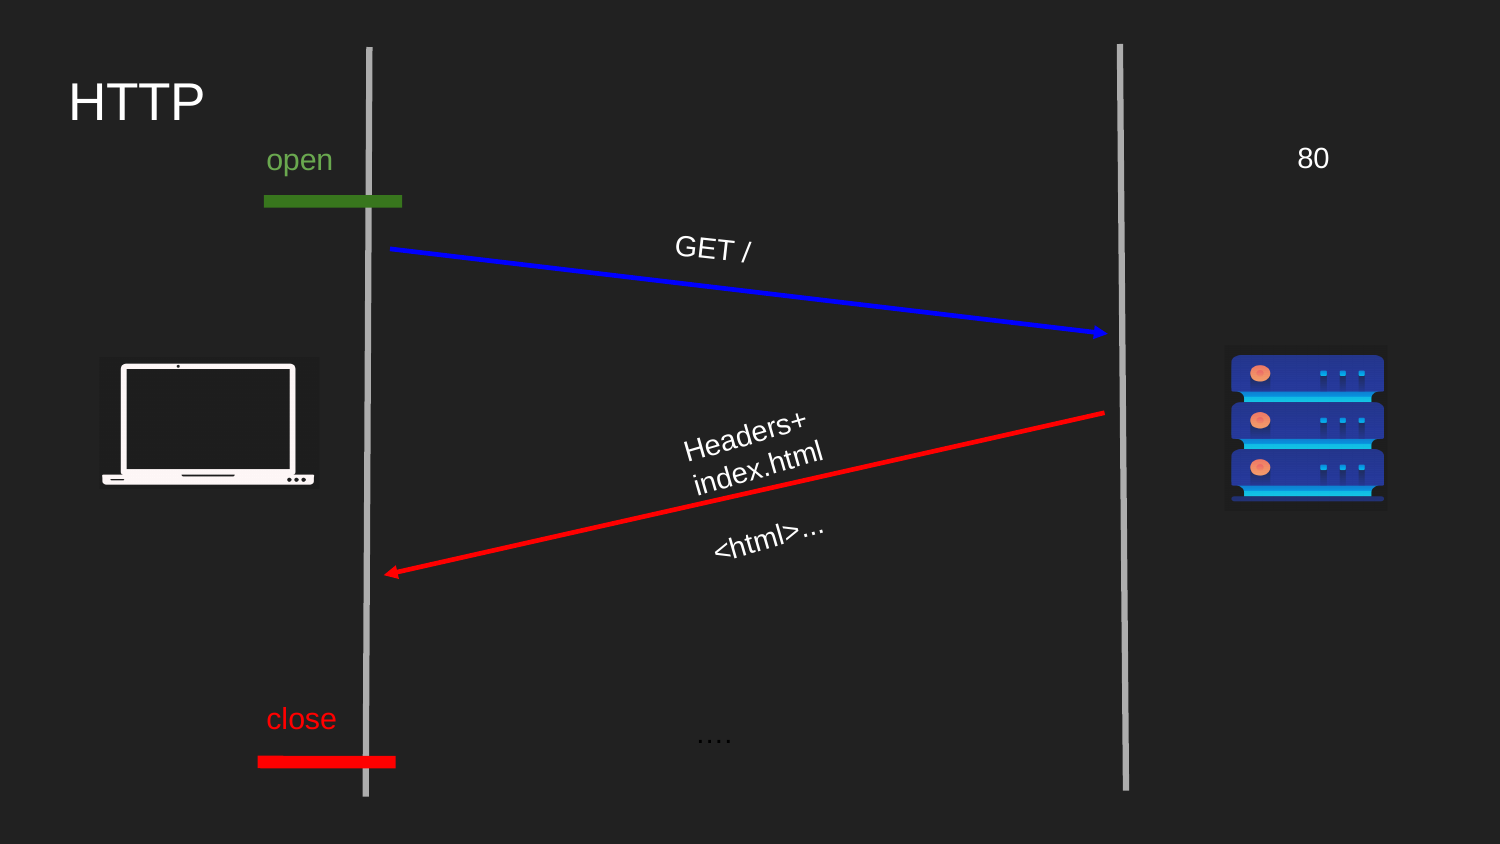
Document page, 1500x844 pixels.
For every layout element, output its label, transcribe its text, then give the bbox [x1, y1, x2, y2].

text_box Headers+ index.html <html>... [660, 377, 861, 555]
text_box GET / [657, 209, 832, 288]
picture [1224, 345, 1388, 511]
picture [99, 357, 320, 489]
title HTTP [53, 52, 295, 147]
text_box 80 [1282, 124, 1444, 184]
title close [251, 683, 403, 751]
text_box …. [680, 699, 810, 759]
title open [251, 124, 403, 192]
